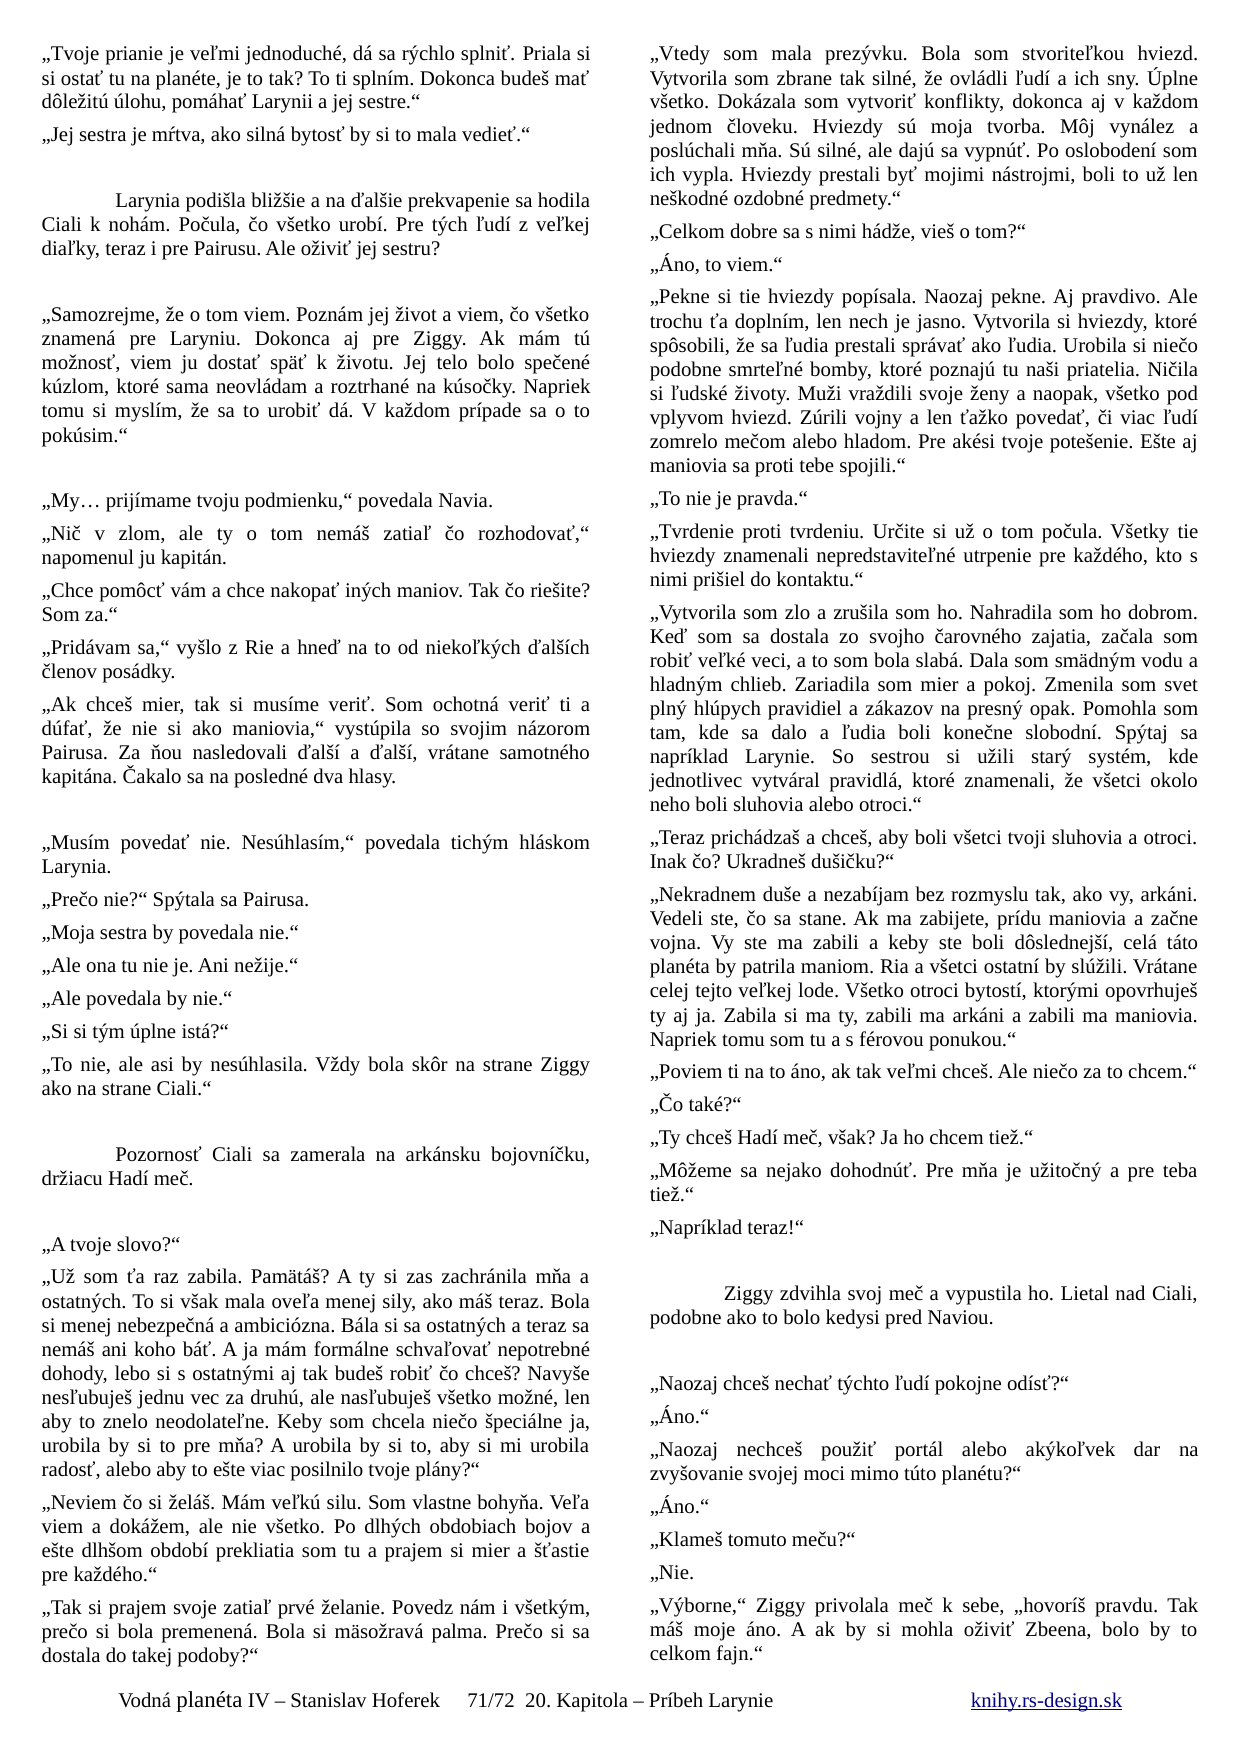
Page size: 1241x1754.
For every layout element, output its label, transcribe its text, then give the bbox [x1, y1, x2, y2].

text „Tvoje prianie je veľmi jednoduché, dá sa rýchlo splniť. Priala si si ostať tu na planéte, je to tak? To ti splním. Dokonca budeš mať dôležitú úlohu, pomáhať Larynii a jej sestre.“ [41, 41, 591, 113]
text „Moja sestra by povedala nie.“ [41, 920, 591, 944]
text „Môžeme sa nejako dohodnúť. Pre mňa je užitočný a pre teba tiež.“ [649, 1158, 1199, 1206]
text „Tvrdenie proti tvrdeniu. Určite si už o tom počula. Všetky tie hviezdy znamenali nepredstaviteľné utrpenie pre každého, kto s nimi prišiel do kontaktu.“ [649, 519, 1199, 591]
text „Ak chceš mier, tak si musíme veriť. Som ochotná veriť ti a dúfať, že nie si ako maniovia,“ vystúpila so svojim názorom Pairusa. Za ňou nasledovali ďalší a ďalší, vrátane samotného kapitána. Čakalo sa na posledné dva hlasy. [41, 692, 591, 788]
text „Naozaj nechceš použiť portál alebo akýkoľvek dar na zvyšovanie svojej moci mimo túto planétu?“ [649, 1437, 1199, 1485]
text „Ale ona tu nie je. Ani nežije.“ [41, 953, 591, 977]
text „Pridávam sa,“ vyšlo z Rie a hneď na to od niekoľkých ďalších členov posádky. [41, 635, 591, 683]
text Pozornosť Ciali sa zamerala na arkánsku bojovníčku, držiacu Hadí meč. [41, 1142, 591, 1190]
text „Áno.“ [649, 1494, 1199, 1518]
text „Chce pomôcť vám a chce nakopať iných maniov. Tak čo riešite? Som za.“ [41, 578, 591, 626]
text „Si si tým úplne istá?“ [41, 1019, 591, 1043]
text „Prečo nie?“ Spýtala sa Pairusa. [41, 887, 591, 911]
text „Výborne,“ Ziggy privolala meč k sebe, „hovoríš pravdu. Tak máš moje áno. A ak by si mohla oživiť Zbeena, bolo by to celkom fajn.“ [649, 1592, 1199, 1665]
text „Vtedy som mala prezývku. Bola som stvoriteľkou hviezd. Vytvorila som zbrane tak silné, že ovládli ľudí a ich sny. Úplne všetko. Dokázala som vytvoriť konflikty, dokonca aj v každom jednom človeku. Hviezdy sú moja tvorba. Môj vynález a poslúchali mňa. Sú silné, ale dajú sa vypnúť. Po oslobodení som ich vypla. Hviezdy prestali byť mojimi nástrojmi, boli to už len neškodné ozdobné predmety.“ [649, 41, 1199, 210]
text „Celkom dobre sa s nimi hádže, vieš o tom?“ [649, 219, 1199, 243]
text „Musím povedať nie. Nesúhlasím,“ povedala tichým hláskom Larynia. [41, 830, 591, 878]
text „Napríklad teraz!“ [649, 1215, 1199, 1239]
text „A tvoje slovo?“ [41, 1232, 591, 1256]
text „Vytvorila som zlo a zrušila som ho. Nahradila som ho dobrom. Keď som sa dostala zo svojho čarovného zajatia, začala som robiť veľké veci, a to som bola slabá. Dala som smädným vodu a hladným chlieb. Zariadila som mier a pokoj. Zmenila som svet plný hlúpych pravidiel a zákazov na presný opak. Pomohla som tam, kde sa dalo a ľudia boli konečne slobodní. Spýtaj sa napríklad Larynie. So sestrou si užili starý systém, kde jednotlivec vytváral pravidlá, ktoré znamenali, že všetci okolo neho boli sluhovia alebo otroci.“ [649, 600, 1199, 816]
text „Áno, to viem.“ [649, 252, 1199, 276]
text „Nie. [649, 1559, 1199, 1584]
text „Áno.“ [649, 1404, 1199, 1428]
text „Ale povedala by nie.“ [41, 986, 591, 1010]
text „Čo také?“ [649, 1092, 1199, 1116]
text „Naozaj chceš nechať týchto ľudí pokojne odísť?“ [649, 1371, 1199, 1395]
text „Samozrejme, že o tom viem. Poznám jej život a viem, čo všetko znamená pre Laryniu. Dokonca aj pre Ziggy. Ak mám tú možnosť, viem ju dostať späť k životu. Jej telo bolo spečené kúzlom, ktoré sama neovládam a roztrhané na kúsočky. Napriek tomu si myslím, že sa to urobiť dá. V každom prípade sa o to pokúsim.“ [41, 302, 591, 447]
text „Pekne si tie hviezdy popísala. Naozaj pekne. Aj pravdivo. Ale trochu ťa doplním, len nech je jasno. Vytvorila si hviezdy, ktoré spôsobili, že sa ľudia prestali správať ako ľudia. Urobila si niečo podobne smrteľné bomby, ktoré poznajú tu naši priatelia. Ničila si ľudské životy. Muži vraždili svoje ženy a naopak, všetko pod vplyvom hviezd. Zúrili vojny a len ťažko povedať, či viac ľudí zomrelo mečom alebo hladom. Pre akési tvoje potešenie. Ešte aj maniovia sa proti tebe spojili.“ [649, 284, 1199, 477]
text „Tak si prajem svoje zatiaľ prvé želanie. Povedz nám i všetkým, prečo si bola premenená. Bola si mäsožravá palma. Prečo si sa dostala do takej podoby?“ [41, 1595, 591, 1667]
text „Teraz prichádzaš a chceš, aby boli všetci tvoji sluhovia a otroci. Inak čo? Ukradneš dušičku?“ [649, 825, 1199, 873]
text „Už som ťa raz zabila. Pamätáš? A ty si zas zachránila mňa a ostatných. To si však mala oveľa menej sily, ako máš teraz. Bola si menej nebezpečná a ambiciózna. Bála si sa ostatných a teraz sa nemáš ani koho báť. A ja mám formálne schvaľovať nepotrebné dohody, lebo si s ostatnými aj tak budeš robiť čo chceš? Navyše nesľubuješ jednu vec za druhú, ale nasľubuješ všetko možné, len aby to znelo neodolateľne. Keby som chcela niečo špeciálne ja, urobila by si to pre mňa? A urobila by si to, aby si mi urobila radosť, alebo aby to ešte viac posilnilo tvoje plány?“ [41, 1264, 591, 1481]
text „To nie, ale asi by nesúhlasila. Vždy bola skôr na strane Ziggy ako na strane Ciali.“ [41, 1052, 591, 1100]
text „Neviem čo si želáš. Mám veľkú silu. Som vlastne bohyňa. Veľa viem a dokážem, ale nie všetko. Po dlhých obdobiach bojov a ešte dlhšom období prekliatia som tu a prajem si mier a šťastie pre každého.“ [41, 1490, 591, 1586]
text Larynia podišla bližšie a na ďalšie prekvapenie sa hodila Ciali k nohám. Počula, čo všetko urobí. Pre tých ľudí z veľkej diaľky, teraz i pre Pairusu. Ale oživiť jej sestru? [41, 188, 591, 260]
text Ziggy zdvihla svoj meč a vypustila ho. Lietal nad Ciali, podobne ako to bolo kedysi pred Naviou. [649, 1281, 1199, 1329]
text „To nie je pravda.“ [649, 486, 1199, 510]
text „Jej sestra je mŕtva, ako silná bytosť by si to mala vedieť.“ [41, 122, 591, 146]
text „Nič v zlom, ale ty o tom nemáš zatiaľ čo rozhodovať,“ napomenul ju kapitán. [41, 521, 591, 569]
text „Nekradnem duše a nezabíjam bez rozmyslu tak, ako vy, arkáni. Vedeli ste, čo sa stane. Ak ma zabijete, prídu maniovia a začne vojna. Vy ste ma zabili a keby ste boli dôslednejší, celá táto planéta by patrila maniom. Ria a všetci ostatní by slúžili. Vrátane celej tejto veľkej lode. Všetko otroci bytostí, ktorými opovrhuješ ty aj ja. Zabila si ma ty, zabili ma arkáni a zabili ma maniovia. Napriek tomu som tu a s férovou ponukou.“ [649, 882, 1199, 1051]
text „Ty chceš Hadí meč, však? Ja ho chcem tiež.“ [649, 1125, 1199, 1149]
text „My… prijímame tvoju podmienku,“ povedala Navia. [41, 488, 591, 512]
text „Poviem ti na to áno, ak tak veľmi chceš. Ale niečo za to chcem.“ [649, 1059, 1199, 1083]
text „Klameš tomuto meču?“ [649, 1527, 1199, 1551]
